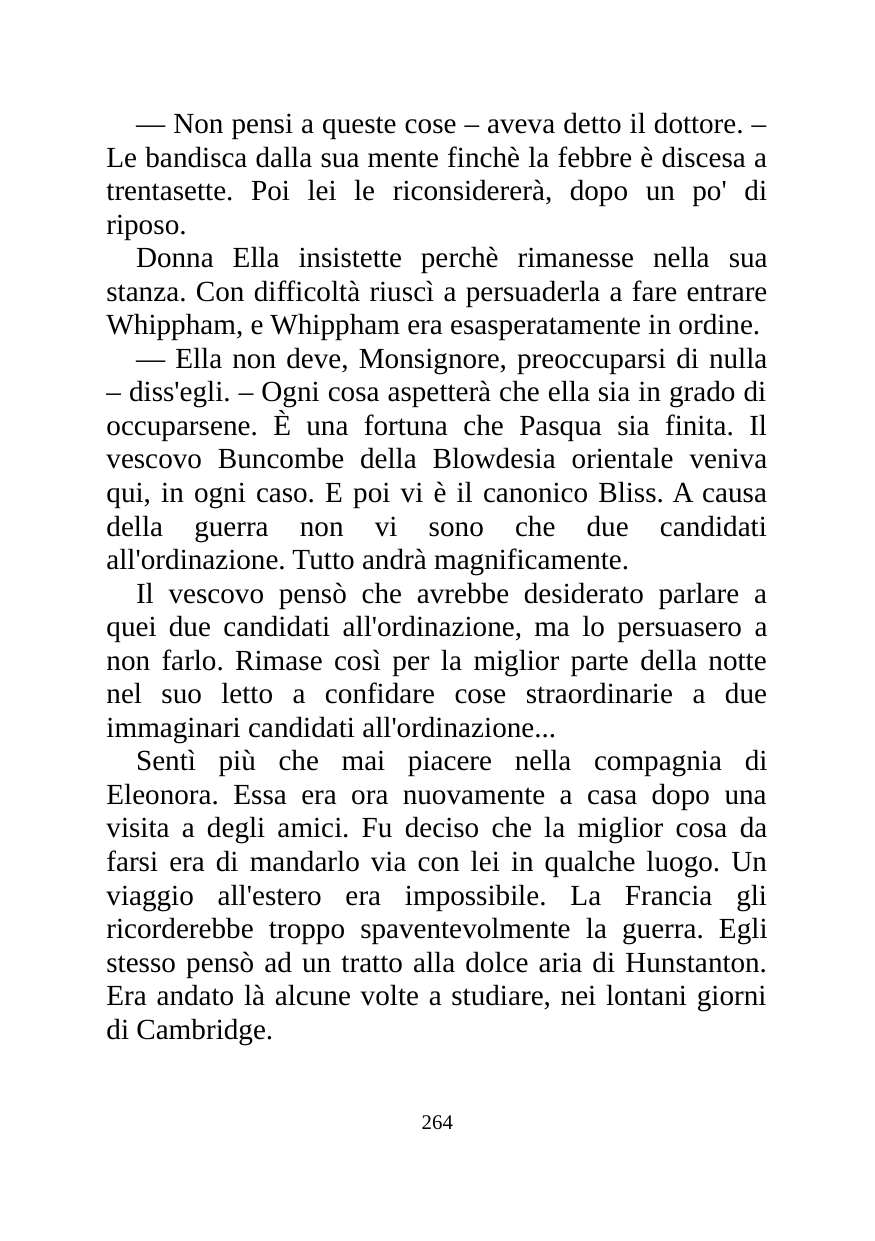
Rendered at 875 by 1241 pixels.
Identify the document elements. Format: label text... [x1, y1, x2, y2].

text — Non pensi a queste cose – aveva detto il dottore. – Le bandisca dalla sua mente finchè la febbre è discesa a trentasette. Poi lei le riconsidererà, dopo un po' di riposo. [106, 106, 768, 240]
text — Ella non deve, Monsignore, preoccuparsi di nulla – diss'egli. – Ogni cosa aspetterà che ella sia in grado di occuparsene. È una fortuna che Pasqua sia finita. Il vescovo Buncombe della Blowdesia orientale veniva qui, in ogni caso. E poi vi è il canonico Bliss. A causa della guerra non vi sono che due candidati all'ordinazione. Tutto andrà magnificamente. [106, 341, 768, 576]
text Donna Ella insistette perchè rimanesse nella sua stanza. Con difficoltà riuscì a persuaderla a fare entrare Whippham, e Whippham era esasperatamente in ordine. [106, 240, 768, 341]
text Il vescovo pensò che avrebbe desiderato parlare a quei due candidati all'ordinazione, ma lo persuasero a non farlo. Rimase così per la miglior parte della notte nel suo letto a confidare cose straordinarie a due immaginari candidati all'ordinazione... [106, 576, 768, 743]
text Sentì più che mai piacere nella compagnia di Eleonora. Essa era ora nuovamente a casa dopo una visita a degli amici. Fu deciso che la miglior cosa da farsi era di mandarlo via con lei in qualche luogo. Un viaggio all'estero era impossibile. La Francia gli ricorderebbe troppo spaventevolmente la guerra. Egli stesso pensò ad un tratto alla dolce aria di Hunstanton. Era andato là alcune volte a studiare, nei lontani giorni di Cambridge. [106, 743, 768, 1045]
